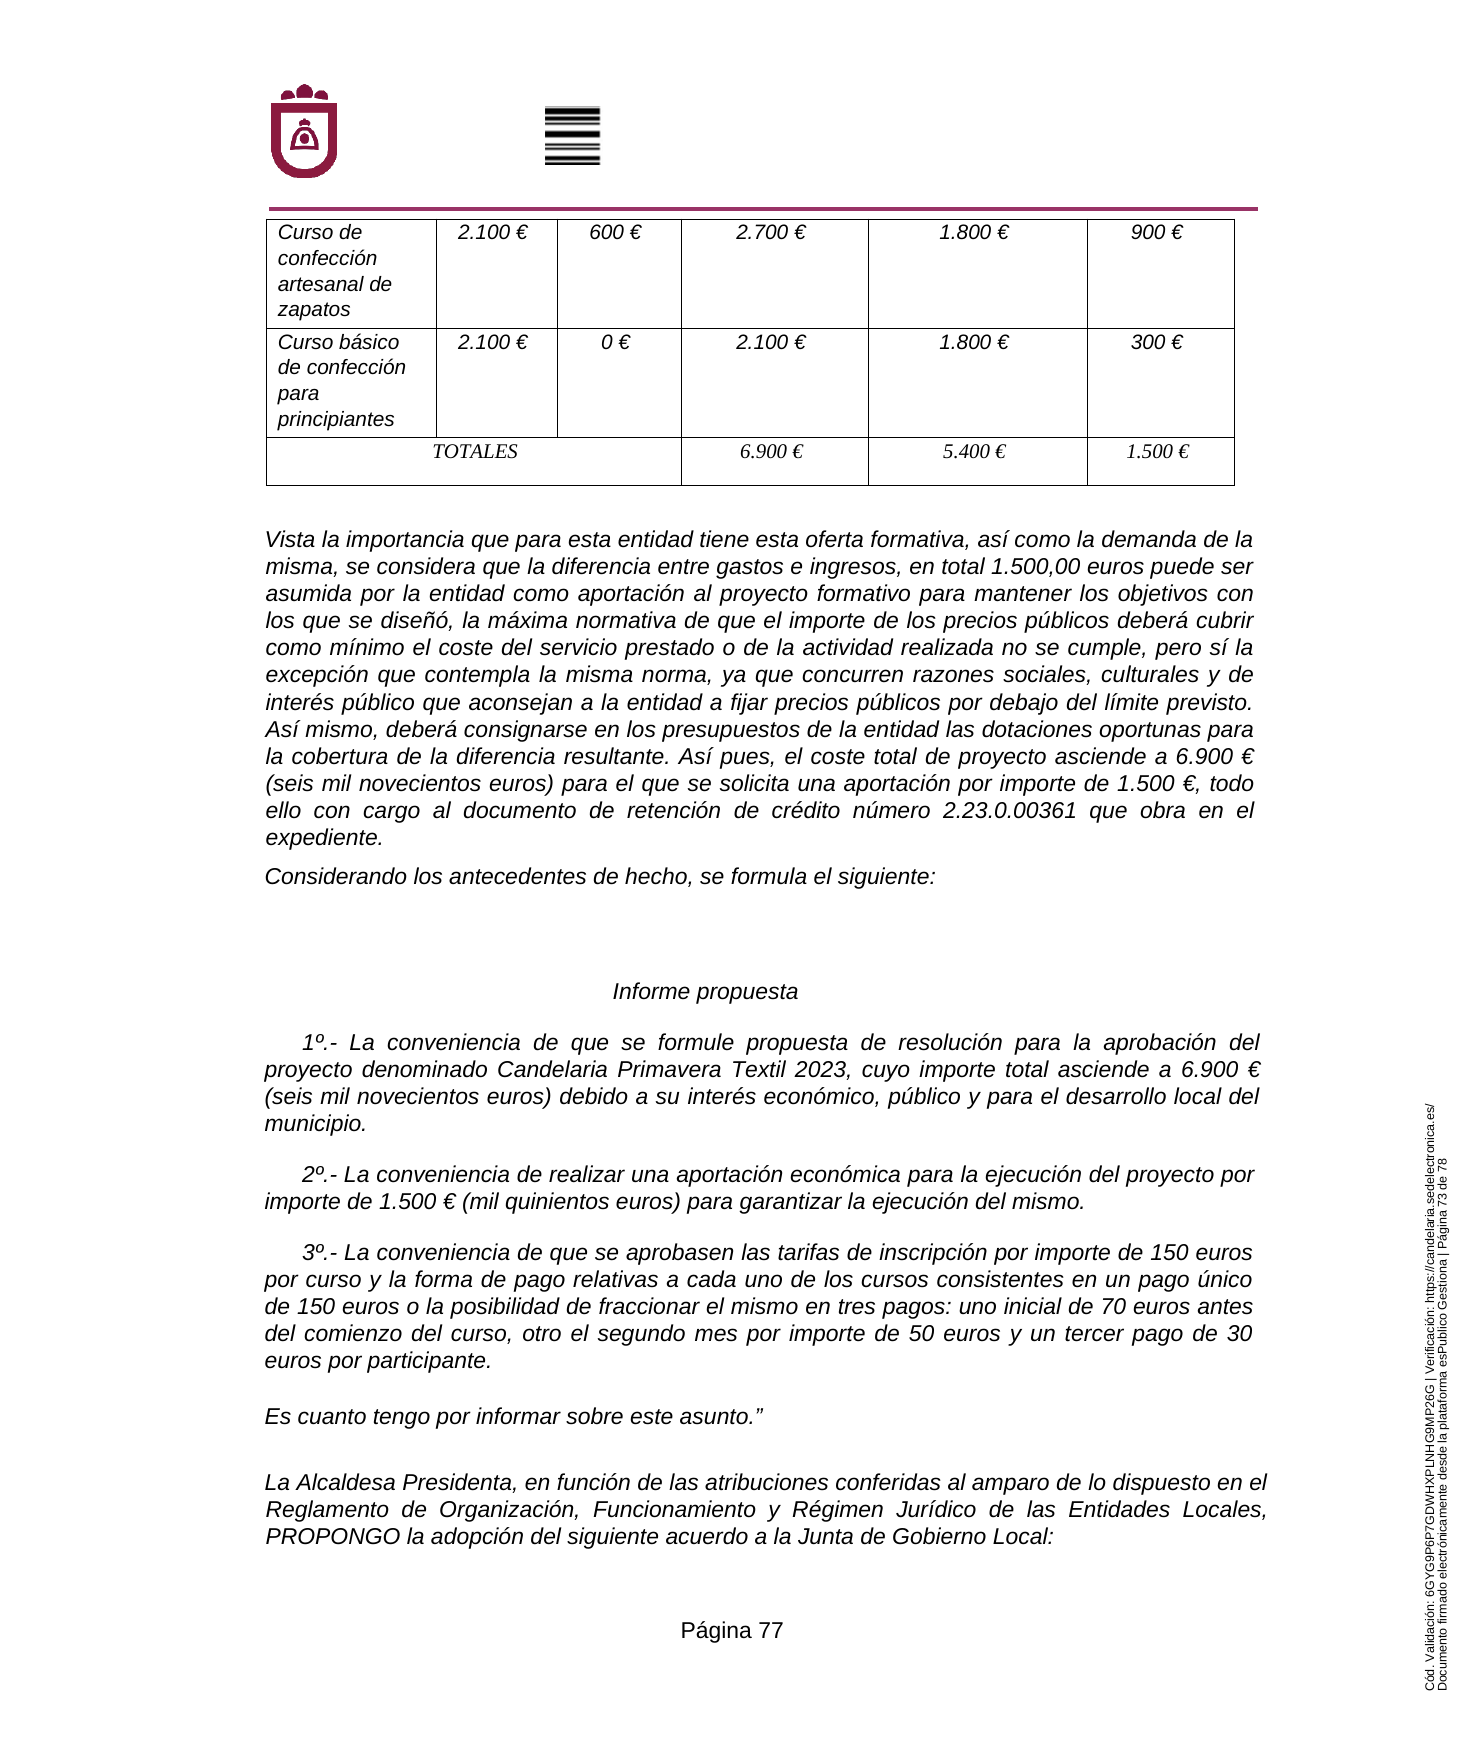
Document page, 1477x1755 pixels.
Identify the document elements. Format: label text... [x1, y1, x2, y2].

table_cell [557, 438, 681, 485]
table_cell 600 € [558, 220, 681, 328]
table_cell 300 € [1088, 329, 1234, 437]
table_cell 1.800 € [869, 329, 1087, 437]
table_cell [267, 438, 436, 485]
table_cell TOTALES [436, 438, 557, 485]
table_cell Curso de confección artesanal de zapatos [267, 220, 436, 328]
table_cell 2.100 € [437, 220, 557, 328]
text Considerando los antecedentes de hecho, se formula el siguiente: [264, 863, 1257, 889]
text Vista la importancia que para esta entidad tiene esta oferta formativa, así como la demanda de la misma, se considera que la diferencia entre gastos e ingresos, en total 1.500,00 euros puede ser asumida por la entidad como aportación al proyecto formativo para mantener los objetivos con los que se diseñó, la máxima normativa de que el importe de los precios públicos deberá cubrir como mínimo el coste del servicio prestado o de la actividad realizada no se cumple, pero sí la excepción que contempla la misma norma, ya que concurren razones sociales, culturales y de interés público que aconsejan a la entidad a fijar precios públicos por debajo del límite previsto. Así mismo, deberá consignarse en los presupuestos de la entidad las dotaciones oportunas para la cobertura de la diferencia resultante. Así pues, el coste total de proyecto asciende a 6.900 € (seis mil novecientos euros) para el que se solicita una aportación por importe de 1.500 €, todo ello con cargo al documento de retención de crédito número 2.23.0.00361 que obra en el expediente. [264, 526, 1257, 850]
table_cell 0 € [558, 329, 681, 437]
table_cell 6.900 € [682, 438, 868, 485]
text 2º.- La conveniencia de realizar una aportación económica para la ejecución del proyecto por importe de 1.500 € (mil quinientos euros) para garantizar la ejecución del mismo. [264, 1161, 1257, 1214]
table_cell 900 € [1088, 220, 1234, 328]
table_cell 2.700 € [682, 220, 868, 328]
text Informe propuesta [453, 978, 1257, 1004]
table_cell 2.100 € [437, 329, 557, 437]
table_cell 2.100 € [682, 329, 868, 437]
text Es cuanto tengo por informar sobre este asunto.” [264, 1403, 1257, 1429]
table_cell Curso básico de confección para principiantes [267, 329, 436, 437]
table_cell 1.500 € [1088, 438, 1234, 485]
table_cell 1.800 € [869, 220, 1087, 328]
table_cell 5.400 € [869, 438, 1087, 485]
text 1º.- La conveniencia de que se formule propuesta de resolución para la aprobación del proyecto denominado Candelaria Primavera Textil 2023, cuyo importe total asciende a 6.900 € (seis mil novecientos euros) debido a su interés económico, público y para el desarrollo local del municipio. [264, 1029, 1263, 1136]
text 3º.- La conveniencia de que se aprobasen las tarifas de inscripción por importe de 150 euros por curso y la forma de pago relativas a cada uno de los cursos consistentes en un pago único de 150 euros o la posibilidad de fraccionar el mismo en tres pagos: uno inicial de 70 euros antes del comienzo del curso, otro el segundo mes por importe de 50 euros y un tercer pago de 30 euros por participante. [264, 1239, 1257, 1373]
text La Alcaldesa Presidenta, en función de las atribuciones conferidas al amparo de lo dispuesto en el Reglamento de Organización, Funcionamiento y Régimen Jurídico de las Entidades Locales, PROPONGO la adopción del siguiente acuerdo a la Junta de Gobierno Local: [264, 1469, 1271, 1549]
